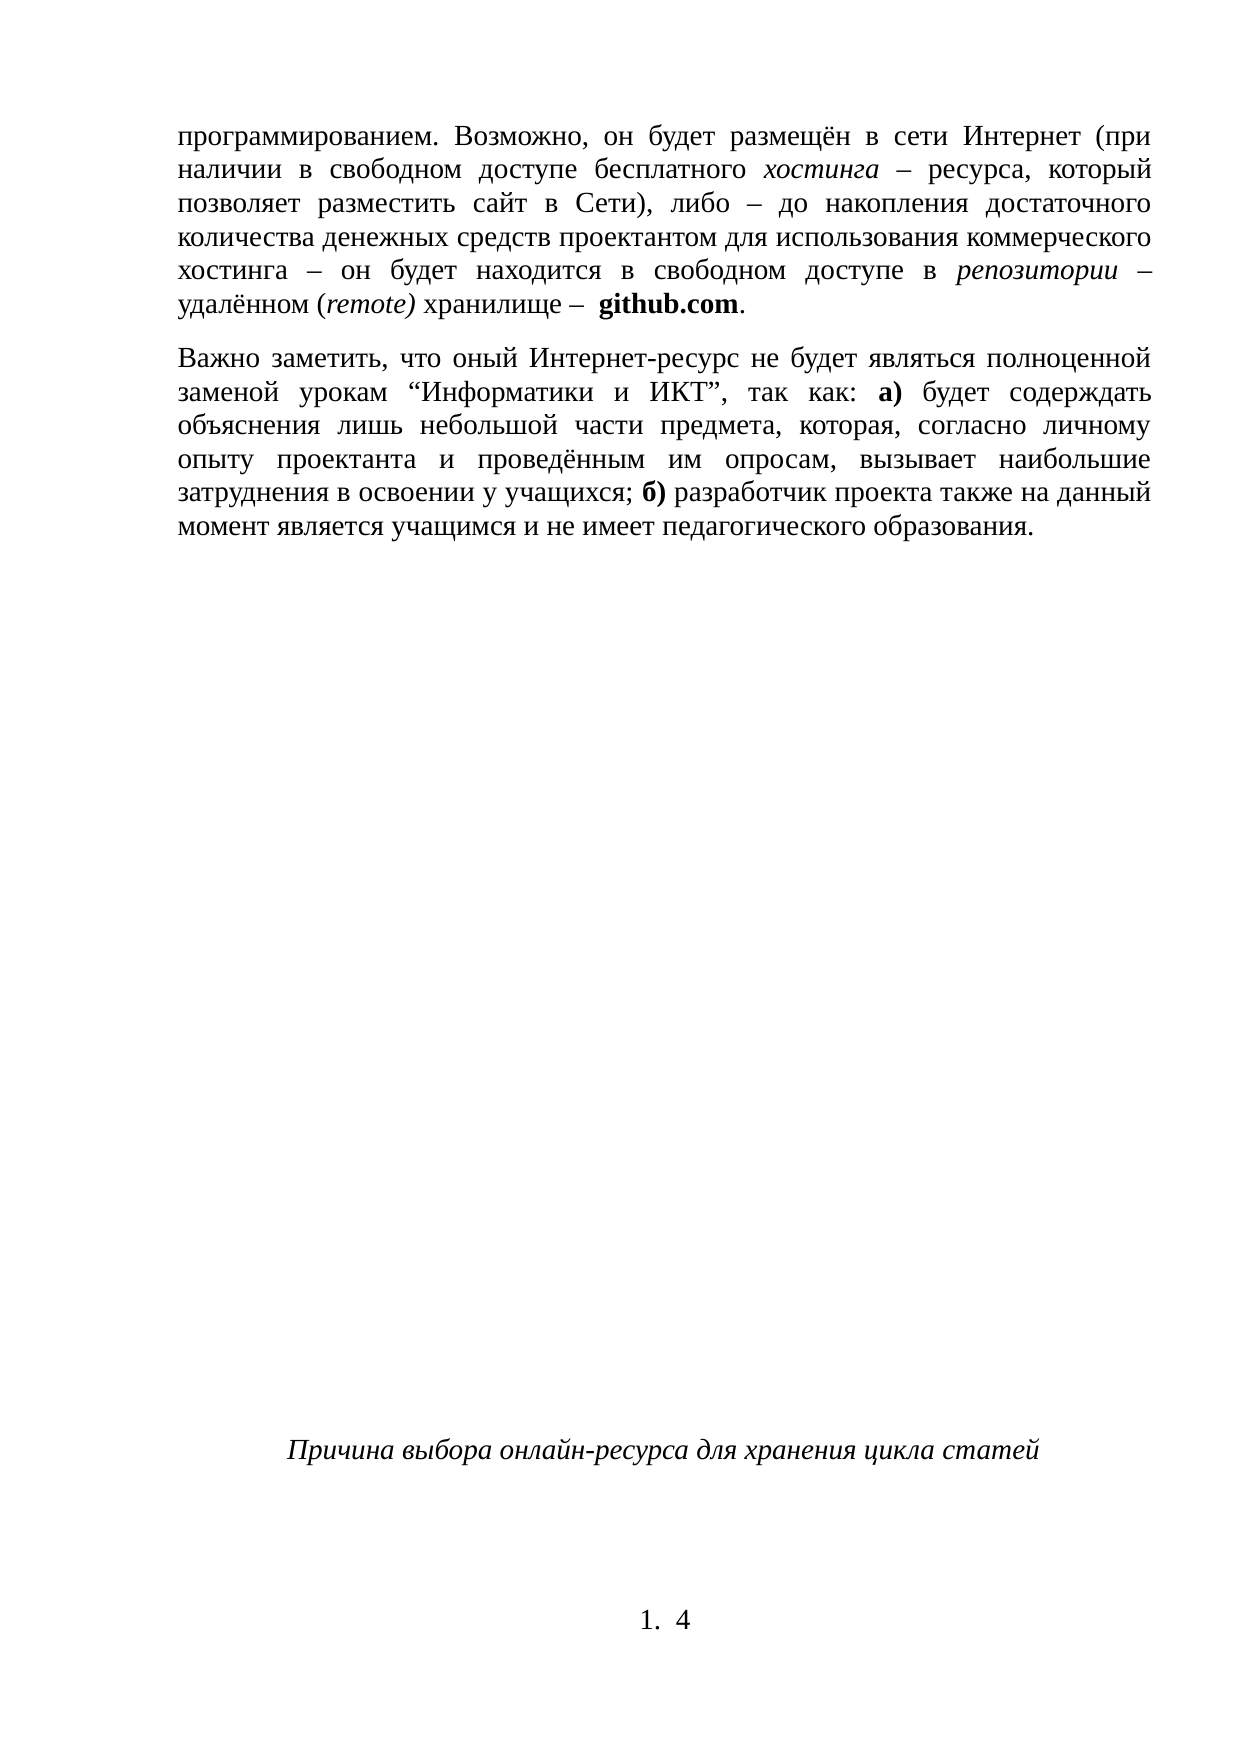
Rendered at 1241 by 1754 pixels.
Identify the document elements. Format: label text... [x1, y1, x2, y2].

text программированием. Возможно, он будет размещён в сети Интернет (при наличии в свободном доступе бесплатного хостинга – ресурса, который позволяет разместить сайт в Сети), либо – до накопления достаточного количества денежных средств проектантом для использования коммерческого хостинга – он будет находится в свободном доступе в репозитории –удалённом (remote) хранилище – github.com. [177, 118, 1152, 319]
text Причина выбора онлайн-ресурса для хранения цикла статей [177, 1432, 1152, 1466]
text Важно заметить, что оный Интернет-ресурс не будет являться полноценной заменой урокам “Информатики и ИКТ”, так как: а) будет содерждать объяснения лишь небольшой части предмета, которая, согласно личному опыту проектанта и проведённым им опросам, вызывает наибольшие затруднения в освоении у учащихся; б) разработчик проекта также на данный момент является учащимся и не имеет педагогического образования. [177, 340, 1152, 541]
